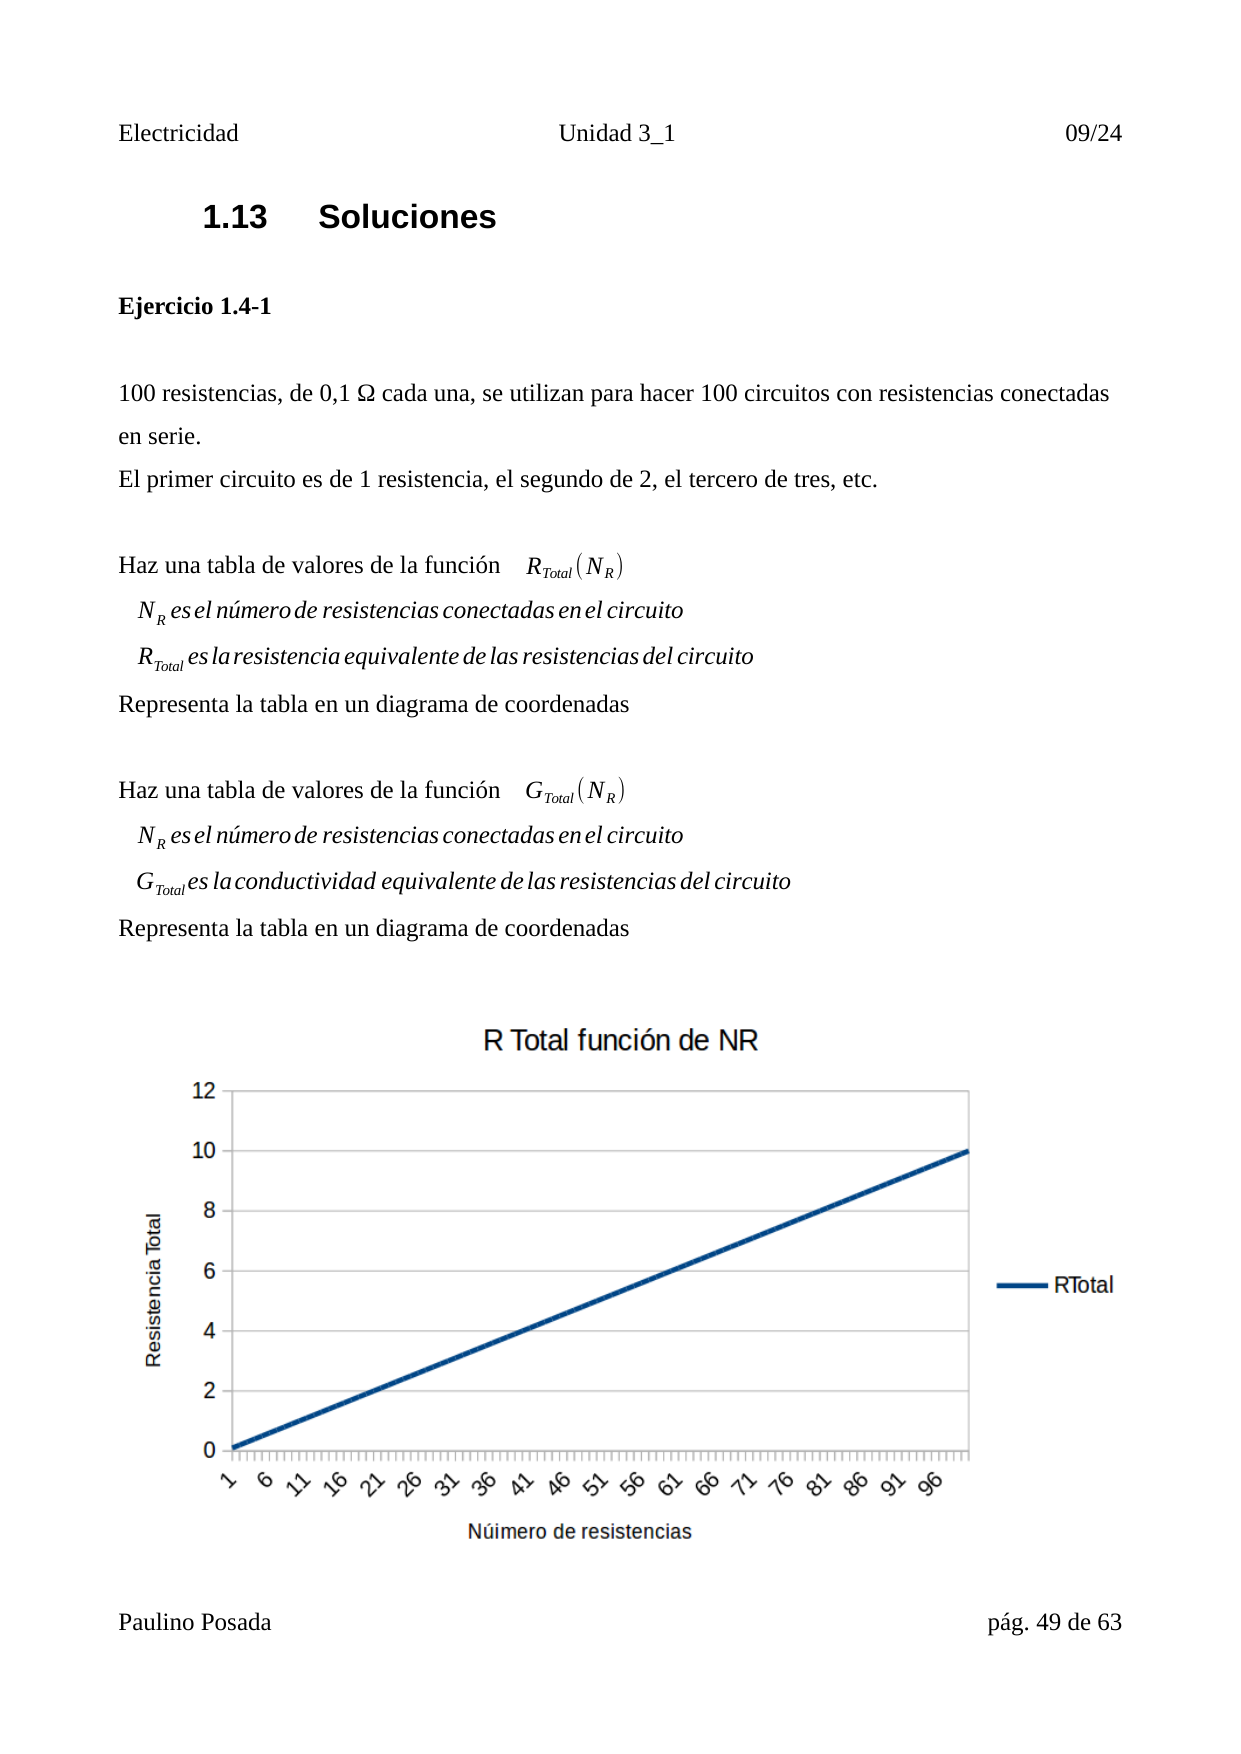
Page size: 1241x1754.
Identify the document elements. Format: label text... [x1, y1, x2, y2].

picture [118, 999, 1123, 1561]
text Representa la tabla en un diagrama de coordenadas [118, 689, 1122, 717]
text El primer circuito es de 1 resistencia, el segundo de 2, el tercero de tres, etc. [118, 464, 1122, 493]
text Haz una tabla de valores de la función [118, 550, 1122, 583]
subtitle Soluciones [193, 197, 1122, 236]
text Ejercicio 1.4-1 [118, 291, 1122, 320]
text Haz una tabla de valores de la función [118, 775, 1122, 807]
text 100 resistencias, de 0,1 Ω cada una, se utilizan para hacer 100 circuitos con resistencias conectadas en serie. [118, 378, 1122, 449]
text Representa la tabla en un diagrama de coordenadas [118, 913, 1122, 942]
